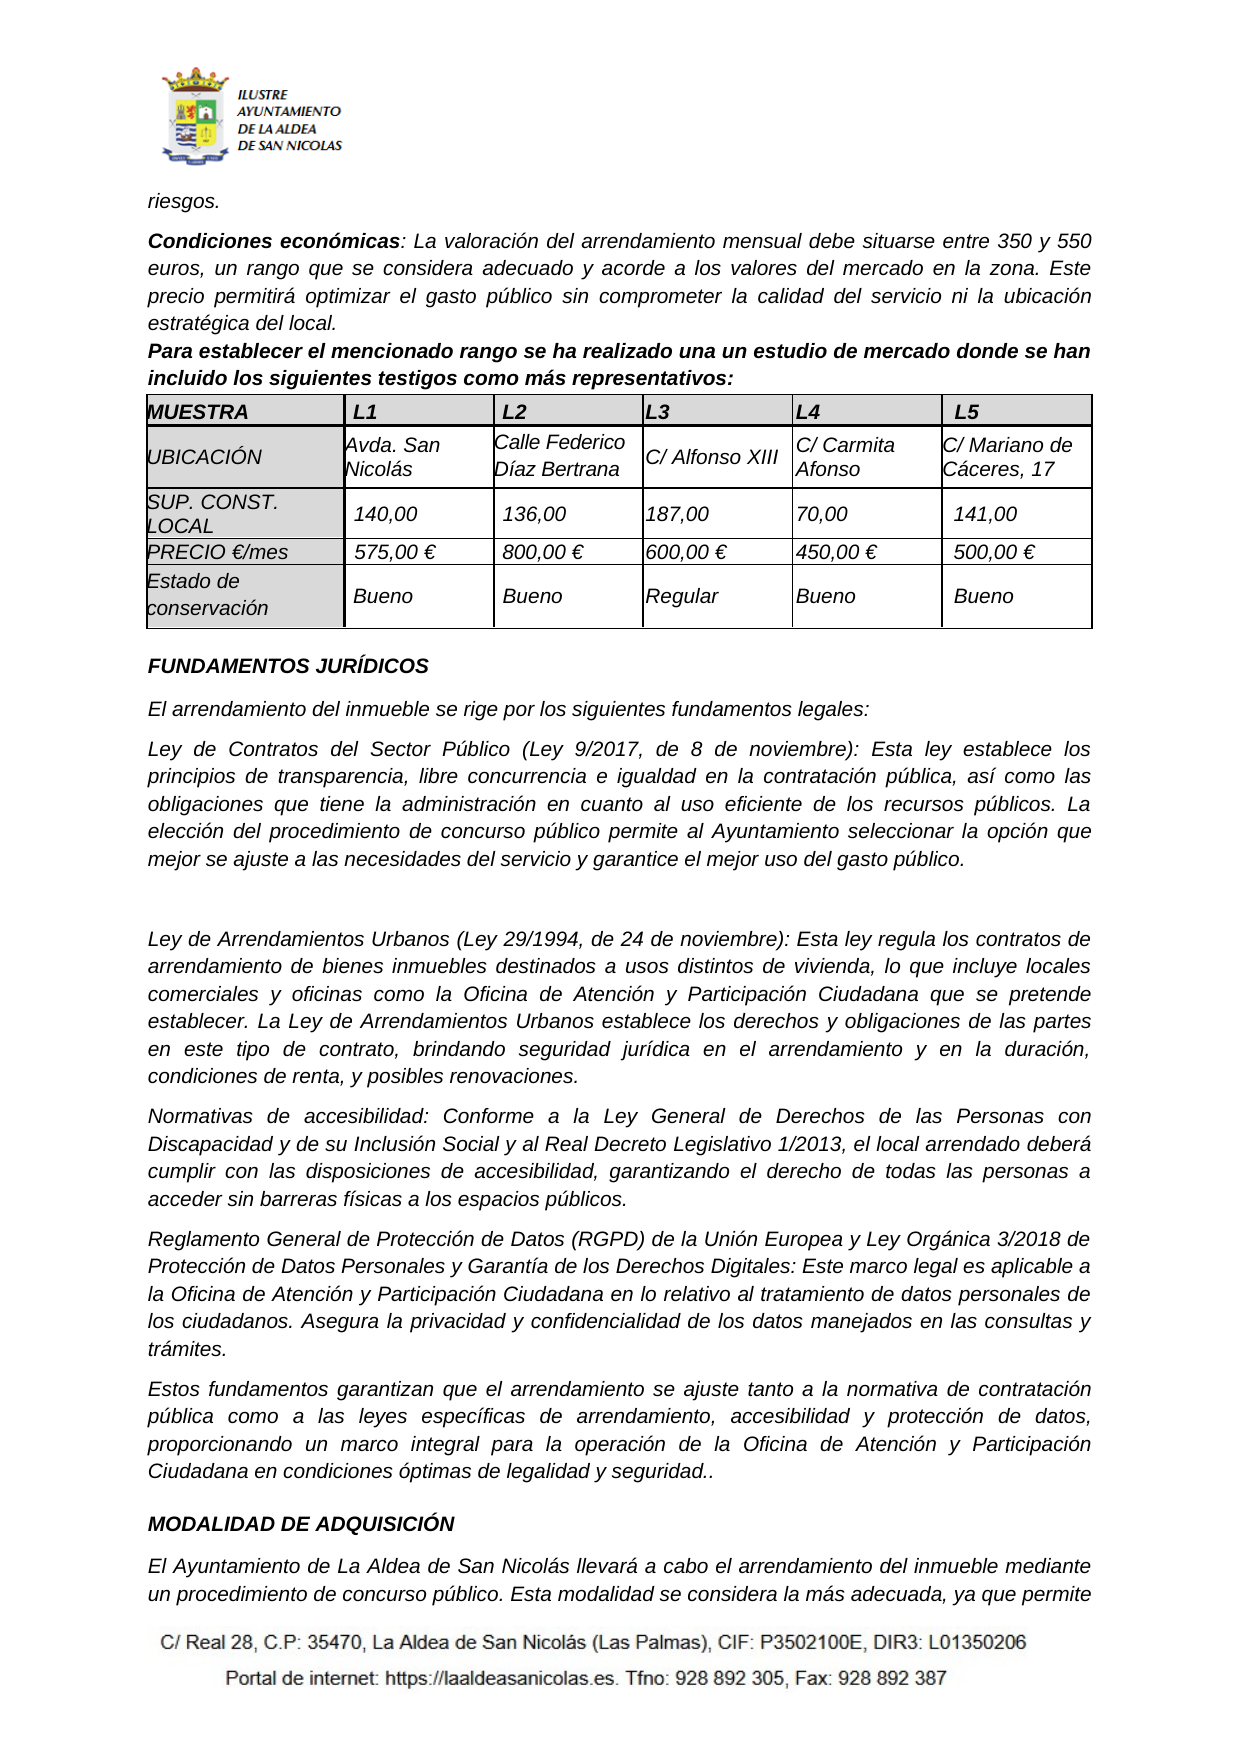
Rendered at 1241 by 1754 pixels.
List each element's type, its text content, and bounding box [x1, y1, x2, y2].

text Ley de Arrendamientos Urbanos (Ley 29/1994, de 24 de noviembre): Esta ley regula los contratos de arrendamiento de bienes inmuebles destinados a usos distintos de vivienda, lo que incluye locales comerciales y oficinas como la Oficina de Atención y Participación Ciudadana que se pretende establecer. La Ley de Arrendamientos Urbanos establece los derechos y obligaciones de las partes en este tipo de contrato, brindando seguridad jurídica en el arrendamiento y en la duración, condiciones de renta, y posibles renovaciones. [148, 927, 1093, 1088]
table_cell 450,00 € [793, 539, 941, 564]
table_cell 600,00 € [644, 539, 792, 564]
table_cell Bueno [793, 565, 941, 627]
text El arrendamiento del inmueble se rige por los siguientes fundamentos legales: [148, 697, 1093, 721]
text Para establecer el mencionado rango se ha realizado una un estudio de mercado donde se han incluido los siguientes testigos como más representativos: [148, 338, 1093, 390]
table_cell C/ Carmita Afonso [793, 427, 941, 487]
table_cell C/ Mariano de Cáceres, 17 [943, 427, 1091, 487]
table_cell Avda. San Nicolás [346, 427, 493, 487]
text El Ayuntamiento de La Aldea de San Nicolás llevará a cabo el arrendamiento del inmueble mediante un procedimiento de concurso público. Esta modalidad se considera la más adecuada, ya que permite [148, 1554, 1093, 1606]
table_cell 575,00 € [346, 539, 493, 564]
table_cell Estado de conservación [148, 565, 343, 627]
table_cell Bueno [495, 565, 642, 627]
table_cell UBICACIÓN [148, 427, 343, 487]
text Condiciones económicas: La valoración del arrendamiento mensual debe situarse entre 350 y 550 euros, un rango que se considera adecuado y acorde a los valores del mercado en la zona. Este precio permitirá optimizar el gasto público sin comprometer la calidad del servicio ni la ubicación estratégica del local. [148, 228, 1093, 335]
subtitle FUNDAMENTOS JURÍDICOS [148, 654, 1093, 678]
table_cell 136,00 [495, 489, 642, 537]
text Reglamento General de Protección de Datos (RGPD) de la Unión Europea y Ley Orgánica 3/2018 de Protección de Datos Personales y Garantía de los Derechos Digitales: Este marco legal es aplicable a la Oficina de Atención y Participación Ciudadana en lo relativo al tratamiento de datos personales de los ciudadanos. Asegura la privacidad y confidencialidad de los datos manejados en las consultas y trámites. [148, 1227, 1093, 1361]
table_cell 141,00 [943, 489, 1091, 537]
subtitle MODALIDAD DE ADQUISICIÓN [148, 1512, 1093, 1536]
table_header L1 [346, 395, 493, 424]
table_cell Bueno [346, 565, 493, 627]
table_header L4 [793, 395, 941, 424]
table_header L5 [943, 395, 1091, 424]
table_cell 800,00 € [495, 539, 642, 564]
picture [148, 1626, 1034, 1694]
table_header L2 [495, 395, 642, 424]
picture [148, 59, 358, 173]
table_header L3 [644, 395, 792, 424]
table_cell 70,00 [793, 489, 941, 537]
table_cell 187,00 [644, 489, 792, 537]
table_cell 500,00 € [943, 539, 1091, 564]
table_cell Regular [644, 565, 792, 627]
text Estos fundamentos garantizan que el arrendamiento se ajuste tanto a la normativa de contratación pública como a las leyes específicas de arrendamiento, accesibilidad y protección de datos, proporcionando un marco integral para la operación de la Oficina de Atención y Participación Ciudadana en condiciones óptimas de legalidad y seguridad.. [148, 1377, 1093, 1483]
table_cell Calle Federico Díaz Bertrana [495, 427, 642, 487]
text Ley de Contratos del Sector Público (Ley 9/2017, de 8 de noviembre): Esta ley establece los principios de transparencia, libre concurrencia e igualdad en la contratación pública, así como las obligaciones que tiene la administración en cuanto al uso eficiente de los recursos públicos. La elección del procedimiento de concurso público permite al Ayuntamiento seleccionar la opción que mejor se ajuste a las necesidades del servicio y garantice el mejor uso del gasto público. [148, 737, 1093, 871]
table_cell C/ Alfonso XIII [644, 427, 792, 487]
table_cell SUP. CONST. LOCAL [148, 489, 343, 537]
table_cell Bueno [943, 565, 1091, 627]
text riesgos. [148, 188, 1093, 212]
table_header MUESTRA [148, 395, 343, 424]
table_cell PRECIO €/mes [148, 539, 343, 564]
text Normativas de accesibilidad: Conforme a la Ley General de Derechos de las Personas con Discapacidad y de su Inclusión Social y al Real Decreto Legislativo 1/2013, el local arrendado deberá cumplir con las disposiciones de accesibilidad, garantizando el derecho de todas las personas a acceder sin barreras físicas a los espacios públicos. [148, 1104, 1093, 1211]
table_cell 140,00 [346, 489, 493, 537]
